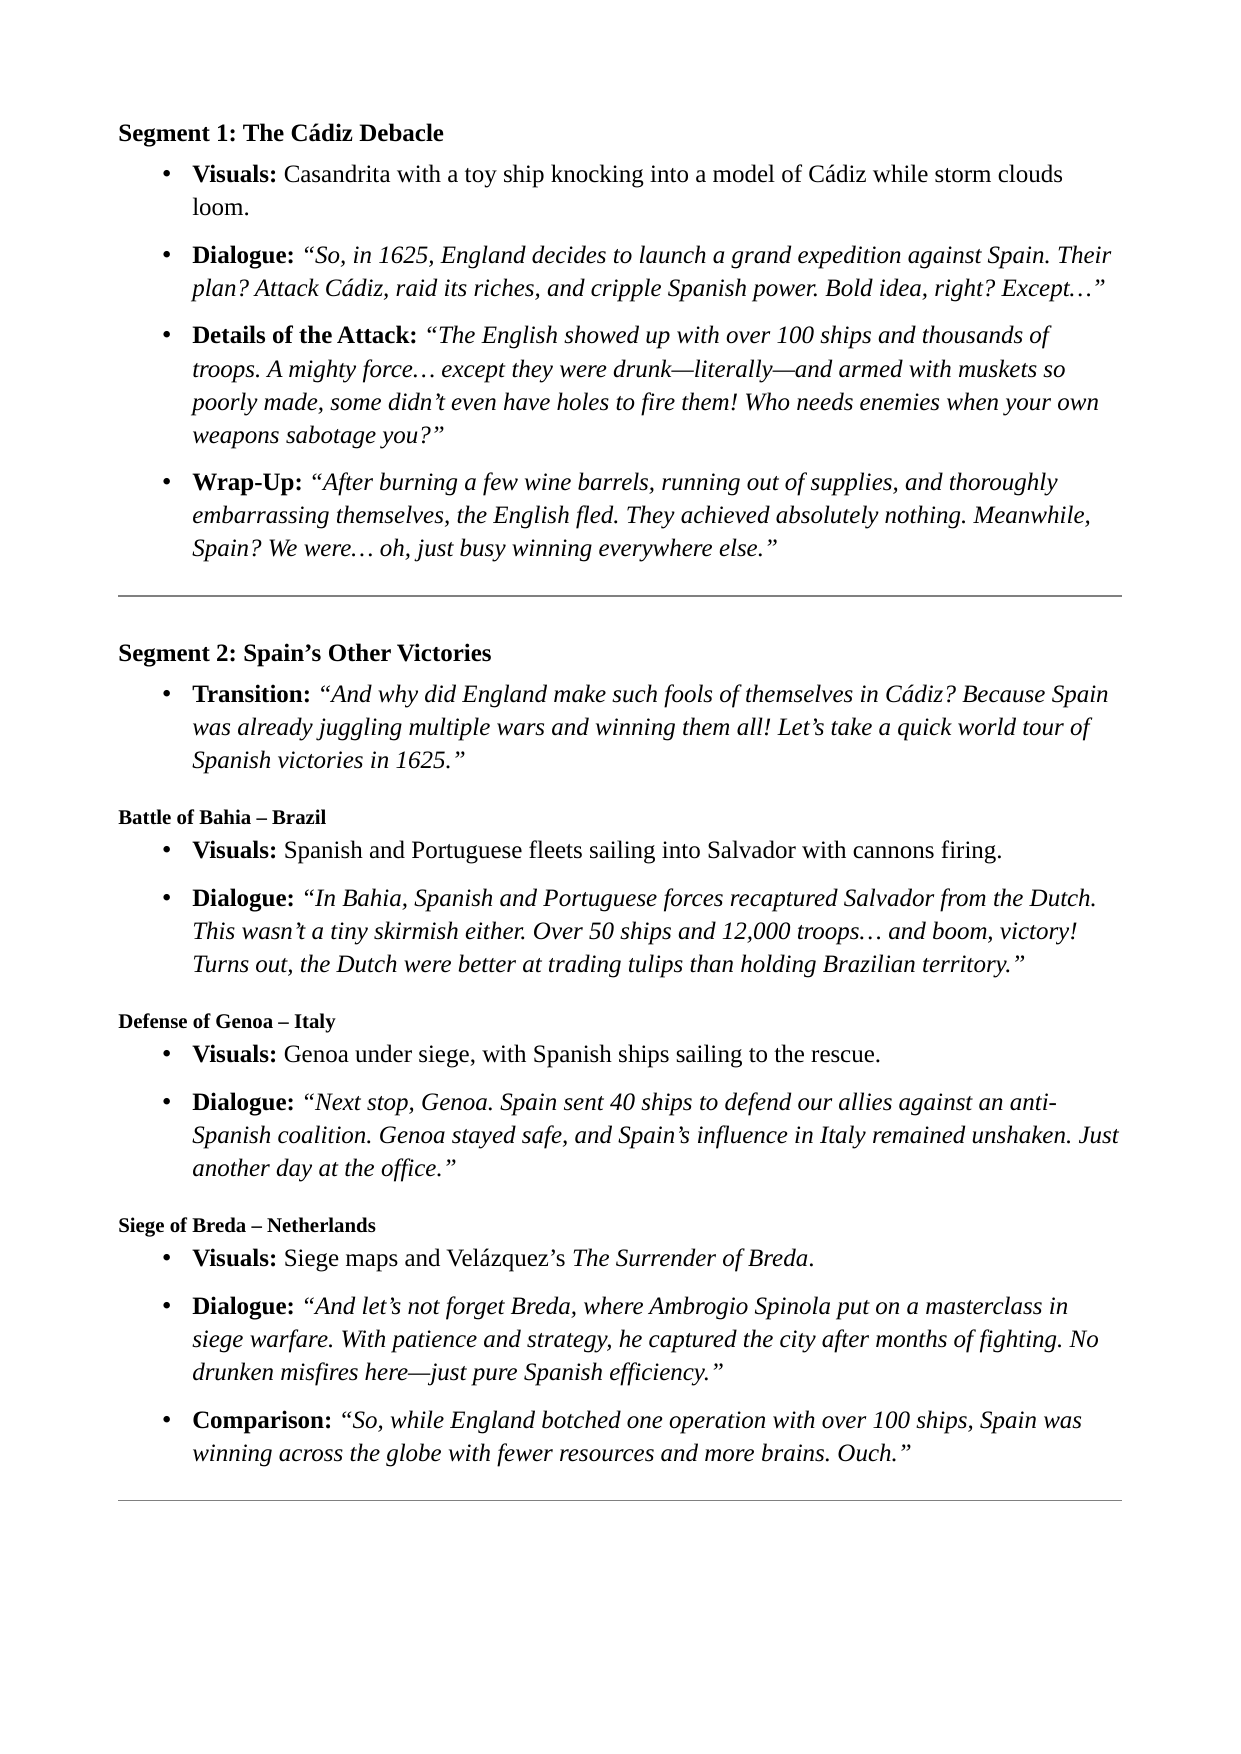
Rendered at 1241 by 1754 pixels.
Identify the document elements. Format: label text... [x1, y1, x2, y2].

list Details of the Attack: “The English showed up with over 100 ships and thousands of troops. A mighty force… except they were drunk—literally—and armed with muskets so poorly made, some didn’t even have holes to fire them! Who needs enemies when your own weapons sabotage you?” [162, 321, 1122, 448]
list Visuals: Genoa under siege, with Spanish ships sailing to the rescue. [162, 1039, 1122, 1068]
list Wrap-Up: “After burning a few wine barrels, running out of supplies, and thoroughly embarrassing themselves, the English fled. They achieved absolutely nothing. Meanwhile, Spain? We were… oh, just busy winning everywhere else.” [162, 467, 1122, 562]
subtitle Battle of Bahia – Brazil [118, 805, 1122, 829]
list Dialogue: “And let’s not forget Breda, where Ambrogio Spinola put on a masterclass in siege warfare. With patience and strategy, he captured the city after months of fighting. No drunken misfires here—just pure Spanish efficiency.” [162, 1291, 1122, 1386]
subtitle Segment 2: Spain’s Other Victories [118, 638, 1122, 666]
subtitle Segment 1: The Cádiz Debacle [118, 118, 1122, 147]
list Visuals: Siege maps and Velázquez’s The Surrender of Breda. [162, 1243, 1122, 1272]
list Dialogue: “In Bahia, Spanish and Portuguese forces recaptured Salvador from the Dutch. This wasn’t a tiny skirmish either. Over 50 ships and 12,000 troops… and boom, victory! Turns out, the Dutch were better at trading tulips than holding Brazilian territory.” [162, 883, 1122, 978]
list Transition: “And why did England make such fools of themselves in Cádiz? Because Spain was already juggling multiple wars and winning them all! Let’s take a quick world tour of Spanish victories in 1625.” [162, 679, 1122, 774]
list Comparison: “So, while England botched one operation with over 100 ships, Spain was winning across the globe with fewer resources and more brains. Ouch.” [162, 1405, 1122, 1467]
list Visuals: Spanish and Portuguese fleets sailing into Salvador with cannons firing. [162, 835, 1122, 864]
list Dialogue: “So, in 1625, England decides to launch a grand expedition against Spain. Their plan? Attack Cádiz, raid its riches, and cripple Spanish power. Bold idea, right? Except…” [162, 240, 1122, 302]
subtitle Siege of Breda – Netherlands [118, 1213, 1122, 1237]
subtitle Defense of Genoa – Italy [118, 1009, 1122, 1033]
list Dialogue: “Next stop, Genoa. Spain sent 40 ships to defend our allies against an anti-Spanish coalition. Genoa stayed safe, and Spain’s influence in Italy remained unshaken. Just another day at the office.” [162, 1087, 1122, 1182]
list Visuals: Casandrita with a toy ship knocking into a model of Cádiz while storm clouds loom. [162, 159, 1122, 221]
